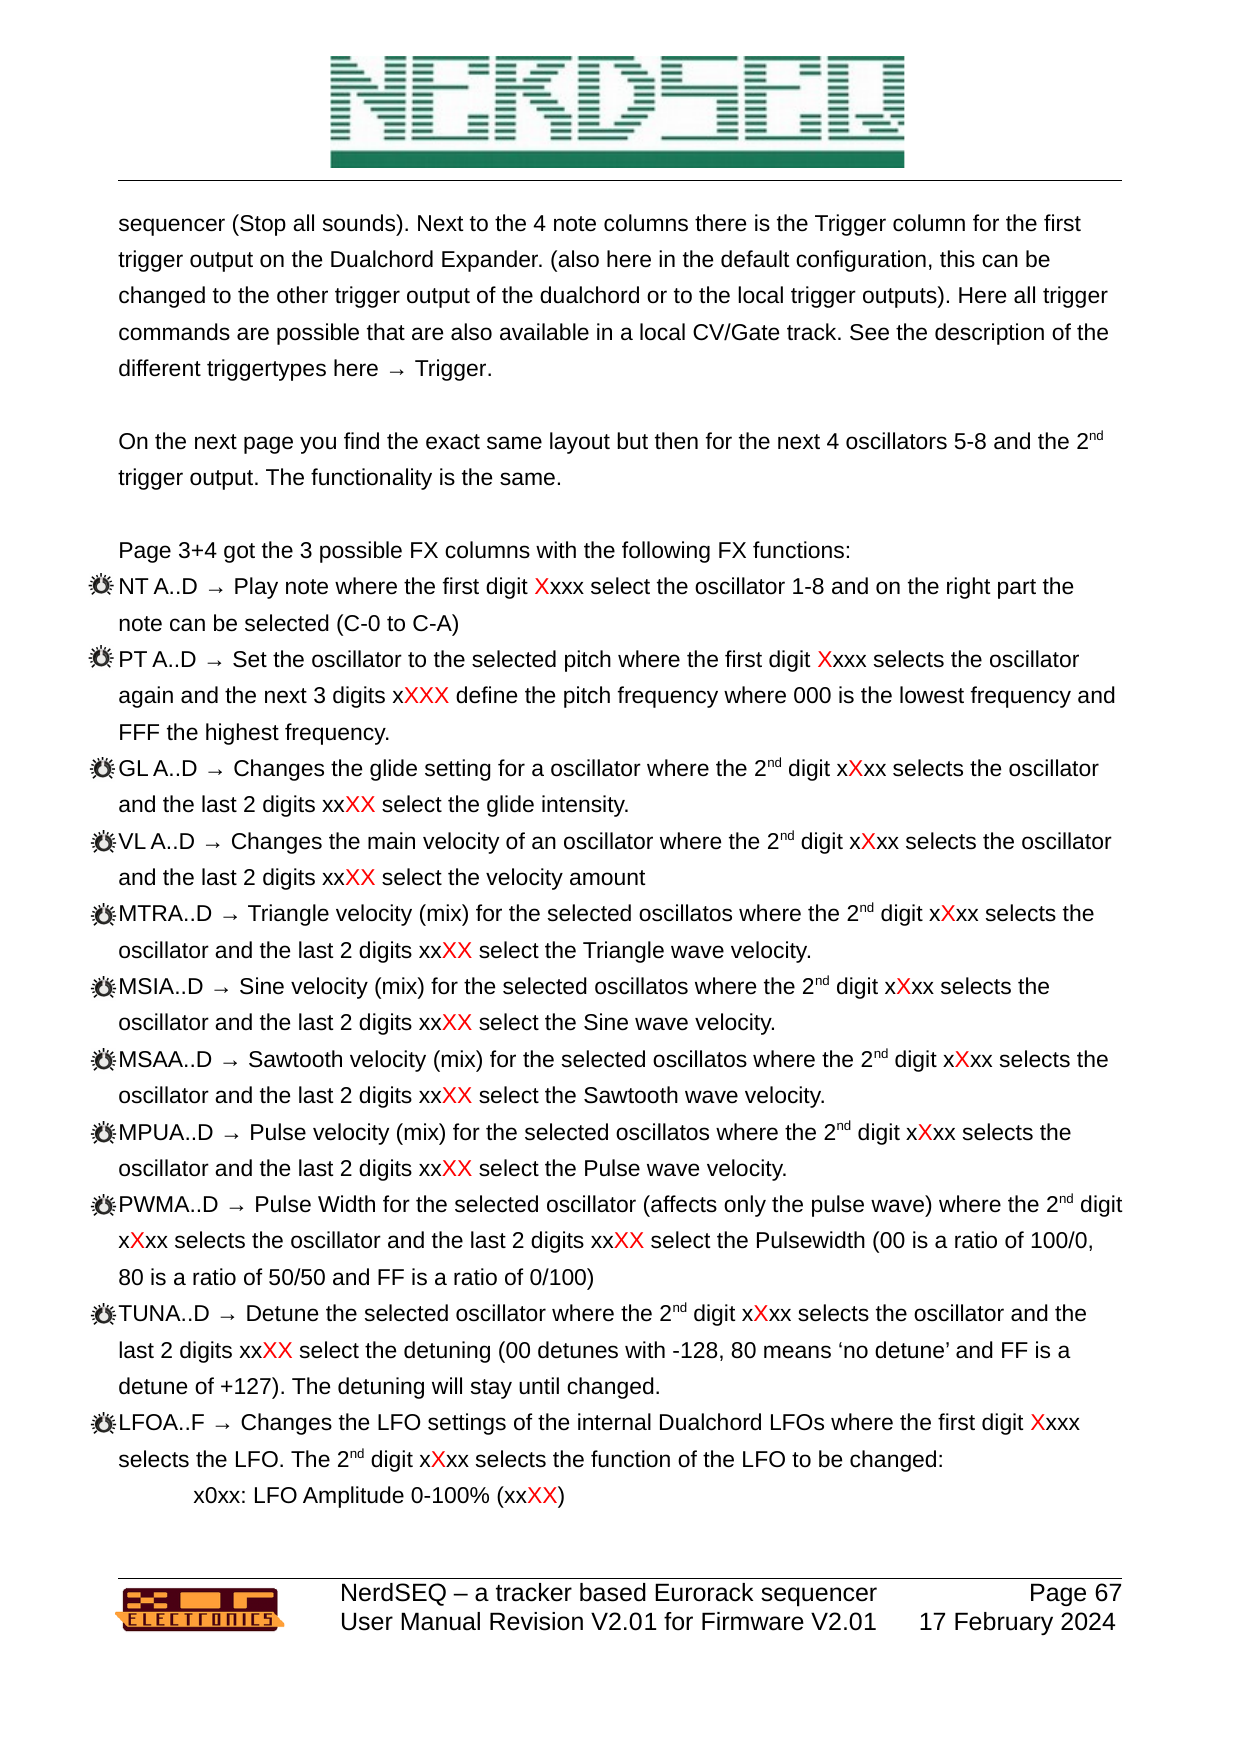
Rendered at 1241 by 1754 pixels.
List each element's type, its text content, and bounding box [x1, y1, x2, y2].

picture [90, 1048, 117, 1074]
text PT A..D → Set the oscillator to the selected pitch where the first digit Xxxx selects the oscillator again and the next 3 digits xXXX define the pitch frequency where 000 is the lowest frequency and FFF the highest frequency. GL A..D → Changes the glide setting for a oscillator where the 2nd digit xXxx selects the oscillator and the last 2 digits xxXX select the glide intensity. [118, 646, 1122, 818]
text On the next page you find the exact same layout but then for the next 4 oscillators 5-8 and the 2nd trigger output. The functionality is the same. [118, 428, 1122, 490]
text x0xx: LFO Amplitude 0-100% (xxXX) [118, 1482, 1122, 1508]
picture [88, 573, 114, 598]
picture [90, 976, 117, 1001]
text MSIA..D → Sine velocity (mix) for the selected oscillatos where the 2nd digit xXxx selects the oscillator and the last 2 digits xxXX select the Sine wave velocity. [118, 973, 1122, 1036]
picture [88, 645, 114, 671]
picture [90, 1121, 117, 1147]
picture [330, 56, 905, 168]
picture [115, 1584, 285, 1634]
text MSAA..D → Sawtooth velocity (mix) for the selected oscillatos where the 2nd digit xXxx selects the oscillator and the last 2 digits xxXX select the Sawtooth wave velocity. [118, 1046, 1122, 1108]
picture [89, 757, 115, 782]
text sequencer (Stop all sounds). Next to the 4 note columns there is the Trigger column for the first trigger output on the Dualchord Expander. (also here in the default configuration, this can be changed to the other trigger output of the dualchord or to the local trigger outputs). Here all trigger commands are possible that are also available in a local CV/Gate track. See the description of the different triggertypes here → Trigger. [118, 209, 1122, 381]
picture [90, 1303, 117, 1328]
text MPUA..D → Pulse velocity (mix) for the selected oscillatos where the 2nd digit xXxx selects the oscillator and the last 2 digits xxXX select the Pulse wave velocity. [118, 1118, 1122, 1181]
picture [90, 1412, 117, 1437]
text PWMA..D → Pulse Width for the selected oscillator (affects only the pulse wave) where the 2nd digit xXxx selects the oscillator and the last 2 digits xxXX select the Pulsewidth (00 is a ratio of 100/0, 80 is a ratio of 50/50 and FF is a ratio of 0/100) [118, 1191, 1122, 1290]
text LFOA..F → Changes the LFO settings of the internal Dualchord LFOs where the first digit Xxxx selects the LFO. The 2nd digit xXxx selects the function of the LFO to be changed: [118, 1409, 1122, 1472]
text TUNA..D → Detune the selected oscillator where the 2nd digit xXxx selects the oscillator and the last 2 digits xxXX select the detuning (00 detunes with -128, 80 means ‘no detune’ and FF is a detune of +127). The detuning will stay until changed. [118, 1300, 1122, 1399]
text Page 3+4 got the 3 possible FX columns with the following FX functions: [118, 537, 1122, 563]
picture [90, 903, 117, 929]
text NT A..D → Play note where the first digit Xxxx select the oscillator 1-8 and on the right part the note can be selected (C-0 to C-A) [118, 573, 1122, 636]
text MTRA..D → Triangle velocity (mix) for the selected oscillatos where the 2nd digit xXxx selects the oscillator and the last 2 digits xxXX select the Triangle wave velocity. [118, 900, 1122, 963]
picture [90, 1194, 117, 1219]
picture [90, 830, 117, 856]
text VL A..D → Changes the main velocity of an oscillator where the 2nd digit xXxx selects the oscillator and the last 2 digits xxXX select the velocity amount [118, 828, 1122, 890]
